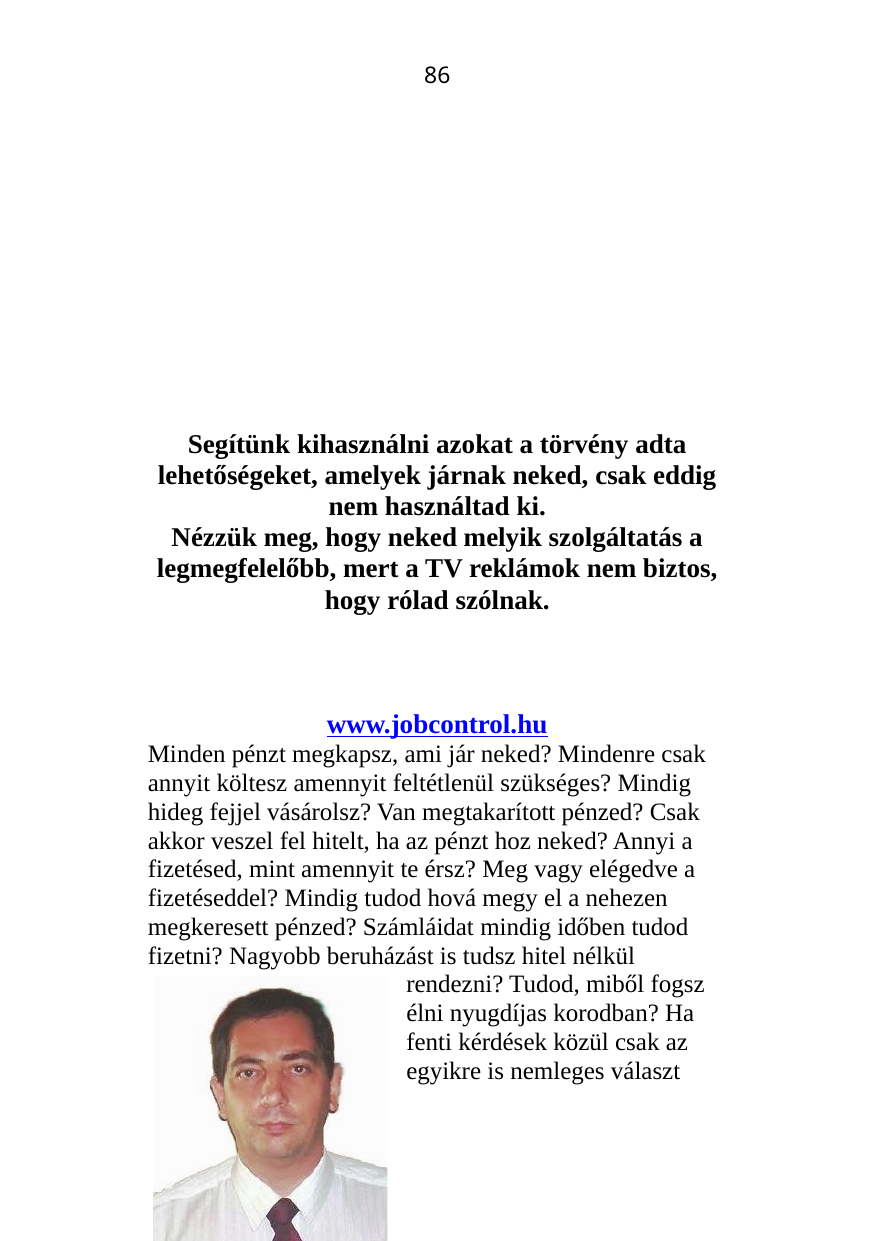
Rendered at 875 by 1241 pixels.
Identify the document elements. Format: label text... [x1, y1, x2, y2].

picture [153, 976, 388, 1241]
text Minden pénzt megkapsz, ami jár neked? Mindenre csak annyit költesz amennyit feltétlenül szükséges? Mindig hideg fejjel vásárolsz? Van megtakarított pénzed? Csak akkor veszel fel hitelt, ha az pénzt hoz neked? Annyi a fizetésed, mint amennyit te érsz? Meg vagy elégedve a fizetéseddel? Mindig tudod hová megy el a nehezen megkeresett pénzed? Számláidat mindig időben tudod fizetni? Nagyobb beruházást is tudsz hitel nélkül rendezni? Tudod, miből fogsz élni nyugdíjas korodban? Ha fenti kérdések közül csak az egyikre is nemleges választ [148, 739, 726, 1084]
text Nézzük meg, hogy neked melyik szolgáltatás a legmegfelelőbb, mert a TV reklámok nem biztos, hogy rólad szólnak. [148, 521, 726, 615]
text www.jobcontrol.hu [148, 708, 726, 739]
text Segítünk kihasználni azokat a törvény adta lehetőségeket, amelyek járnak neked, csak eddig nem használtad ki. [148, 428, 726, 521]
